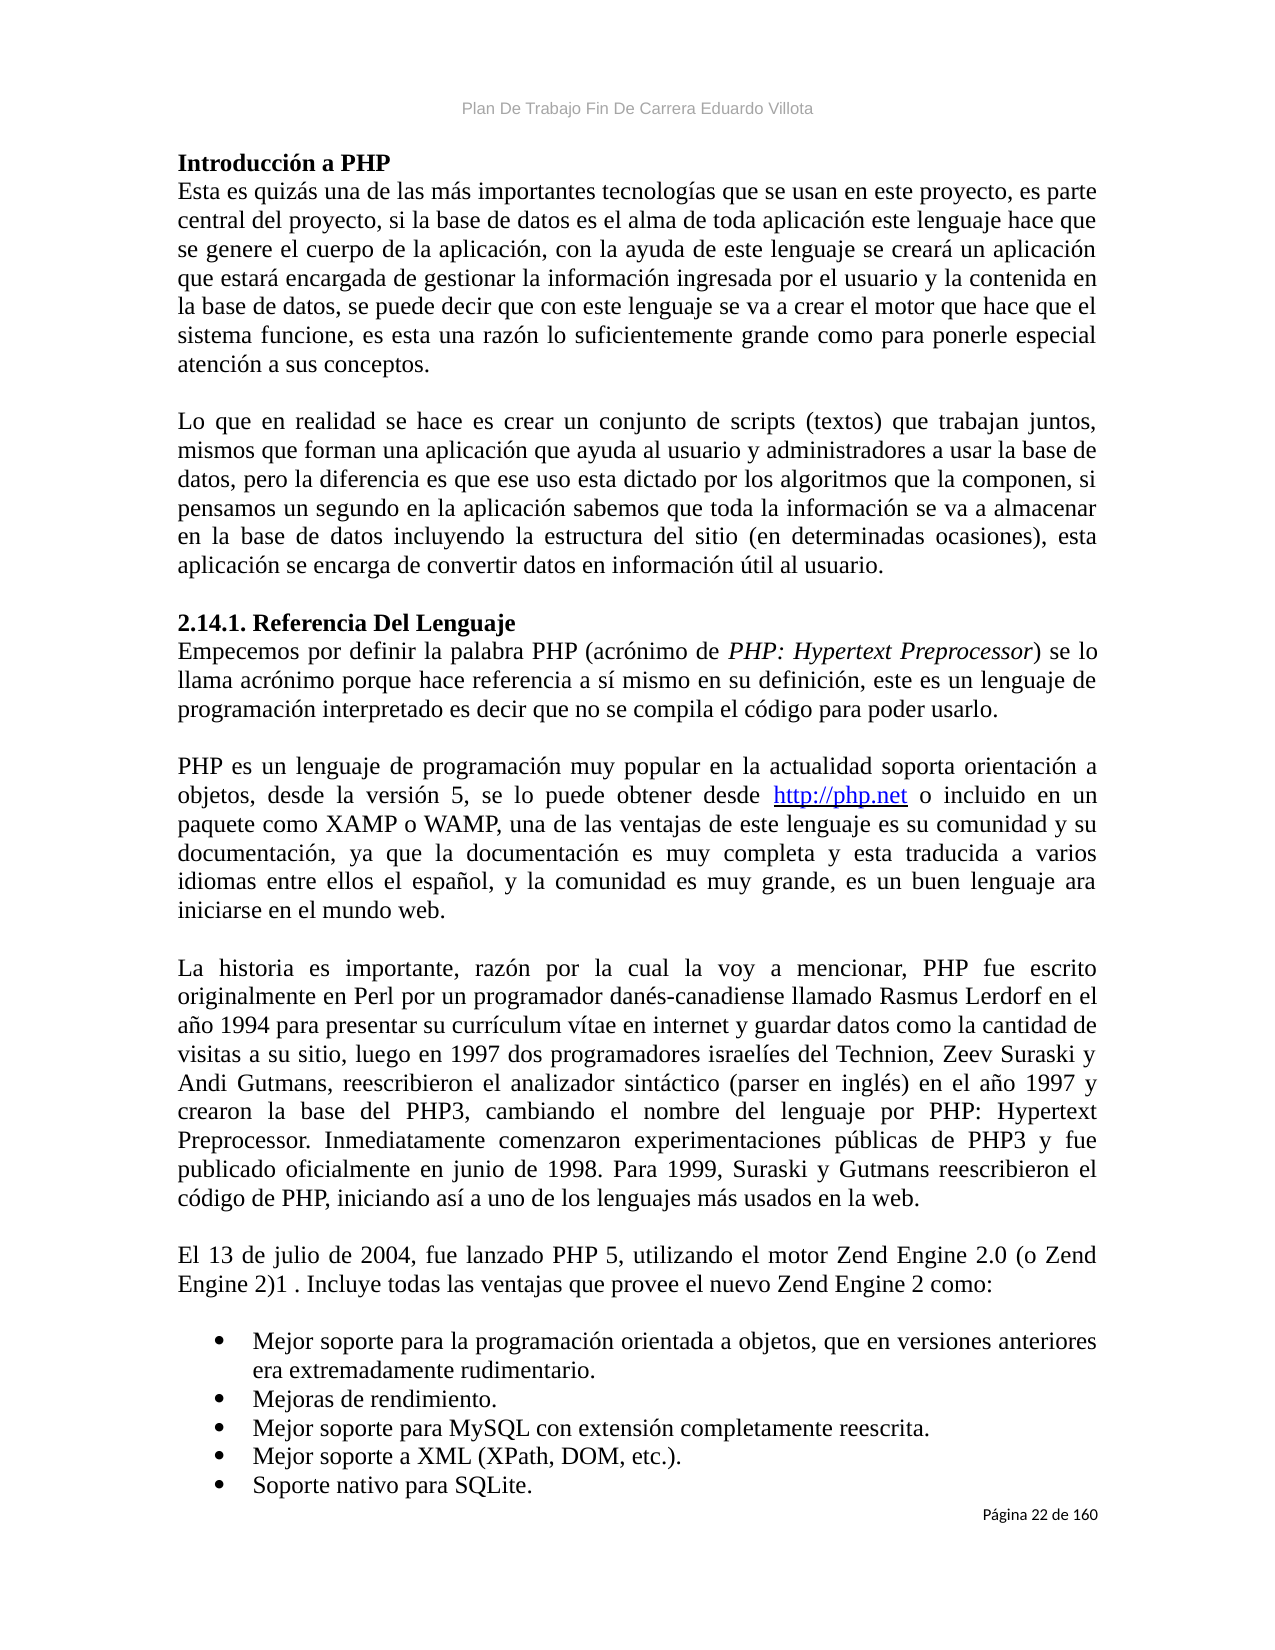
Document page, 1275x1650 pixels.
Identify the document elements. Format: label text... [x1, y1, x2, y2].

text Esta es quizás una de las más importantes tecnologías que se usan en este proyecto, es parte central del proyecto, si la base de datos es el alma de toda aplicación este lenguaje hace que se genere el cuerpo de la aplicación, con la ayuda de este lenguaje se creará un aplicación que estará encargada de gestionar la información ingresada por el usuario y la contenida en la base de datos, se puede decir que con este lenguaje se va a crear el motor que hace que el sistema funcione, es esta una razón lo suficientemente grande como para ponerle especial atención a sus conceptos. [177, 176, 1098, 378]
text PHP es un lenguaje de programación muy popular en la actualidad soporta orientación a objetos, desde la versión 5, se lo puede obtener desde http://php.net o incluido en un paquete como XAMP o WAMP, una de las ventajas de este lenguaje es su comunidad y su documentación, ya que la documentación es muy completa y esta traducida a varios idiomas entre ellos el español, y la comunidad es muy grande, es un buen lenguaje ara iniciarse en el mundo web. [177, 751, 1098, 924]
list Mejor soporte para la programación orientada a objetos, que en versiones anteriores era extremadamente rudimentario. [215, 1326, 1098, 1384]
text La historia es importante, razón por la cual la voy a mencionar, PHP fue escrito originalmente en Perl por un programador danés-canadiense llamado Rasmus Lerdorf en el año 1994 para presentar su currículum vítae en internet y guardar datos como la cantidad de visitas a su sitio, luego en 1997 dos programadores israelíes del Technion, Zeev Suraski y Andi Gutmans, reescribieron el analizador sintáctico (parser en inglés) en el año 1997 y crearon la base del PHP3, cambiando el nombre del lenguaje por PHP: Hypertext Preprocessor. Inmediatamente comenzaron experimentaciones públicas de PHP3 y fue publicado oficialmente en junio de 1998. Para 1999, Suraski y Gutmans reescribieron el código de PHP, iniciando así a uno de los lenguajes más usados en la web. [177, 953, 1098, 1211]
list Mejor soporte para MySQL con extensión completamente reescrita. [215, 1413, 1098, 1441]
list Mejor soporte a XML (XPath, DOM, etc.). [215, 1441, 1098, 1470]
list Soporte nativo para SQLite. [215, 1470, 1098, 1499]
list Mejoras de rendimiento. [215, 1384, 1098, 1413]
text El 13 de julio de 2004, fue lanzado PHP 5, utilizando el motor Zend Engine 2.0 (o Zend Engine 2)1 . Incluye todas las ventajas que provee el nuevo Zend Engine 2 como: [177, 1240, 1098, 1298]
text Lo que en realidad se hace es crear un conjunto de scripts (textos) que trabajan juntos, mismos que forman una aplicación que ayuda al usuario y administradores a usar la base de datos, pero la diferencia es que ese uso esta dictado por los algoritmos que la componen, si pensamos un segundo en la aplicación sabemos que toda la información se va a almacenar en la base de datos incluyendo la estructura del sitio (en determinadas ocasiones), esta aplicación se encarga de convertir datos en información útil al usuario. [177, 406, 1098, 579]
text Empecemos por definir la palabra PHP (acrónimo de PHP: Hypertext Preprocessor) se lo llama acrónimo porque hace referencia a sí mismo en su definición, este es un lenguaje de programación interpretado es decir que no se compila el código para poder usarlo. [177, 636, 1098, 723]
text Introducción a PHP [177, 148, 1098, 176]
text 2.14.1. Referencia Del Lenguaje [177, 608, 1098, 636]
